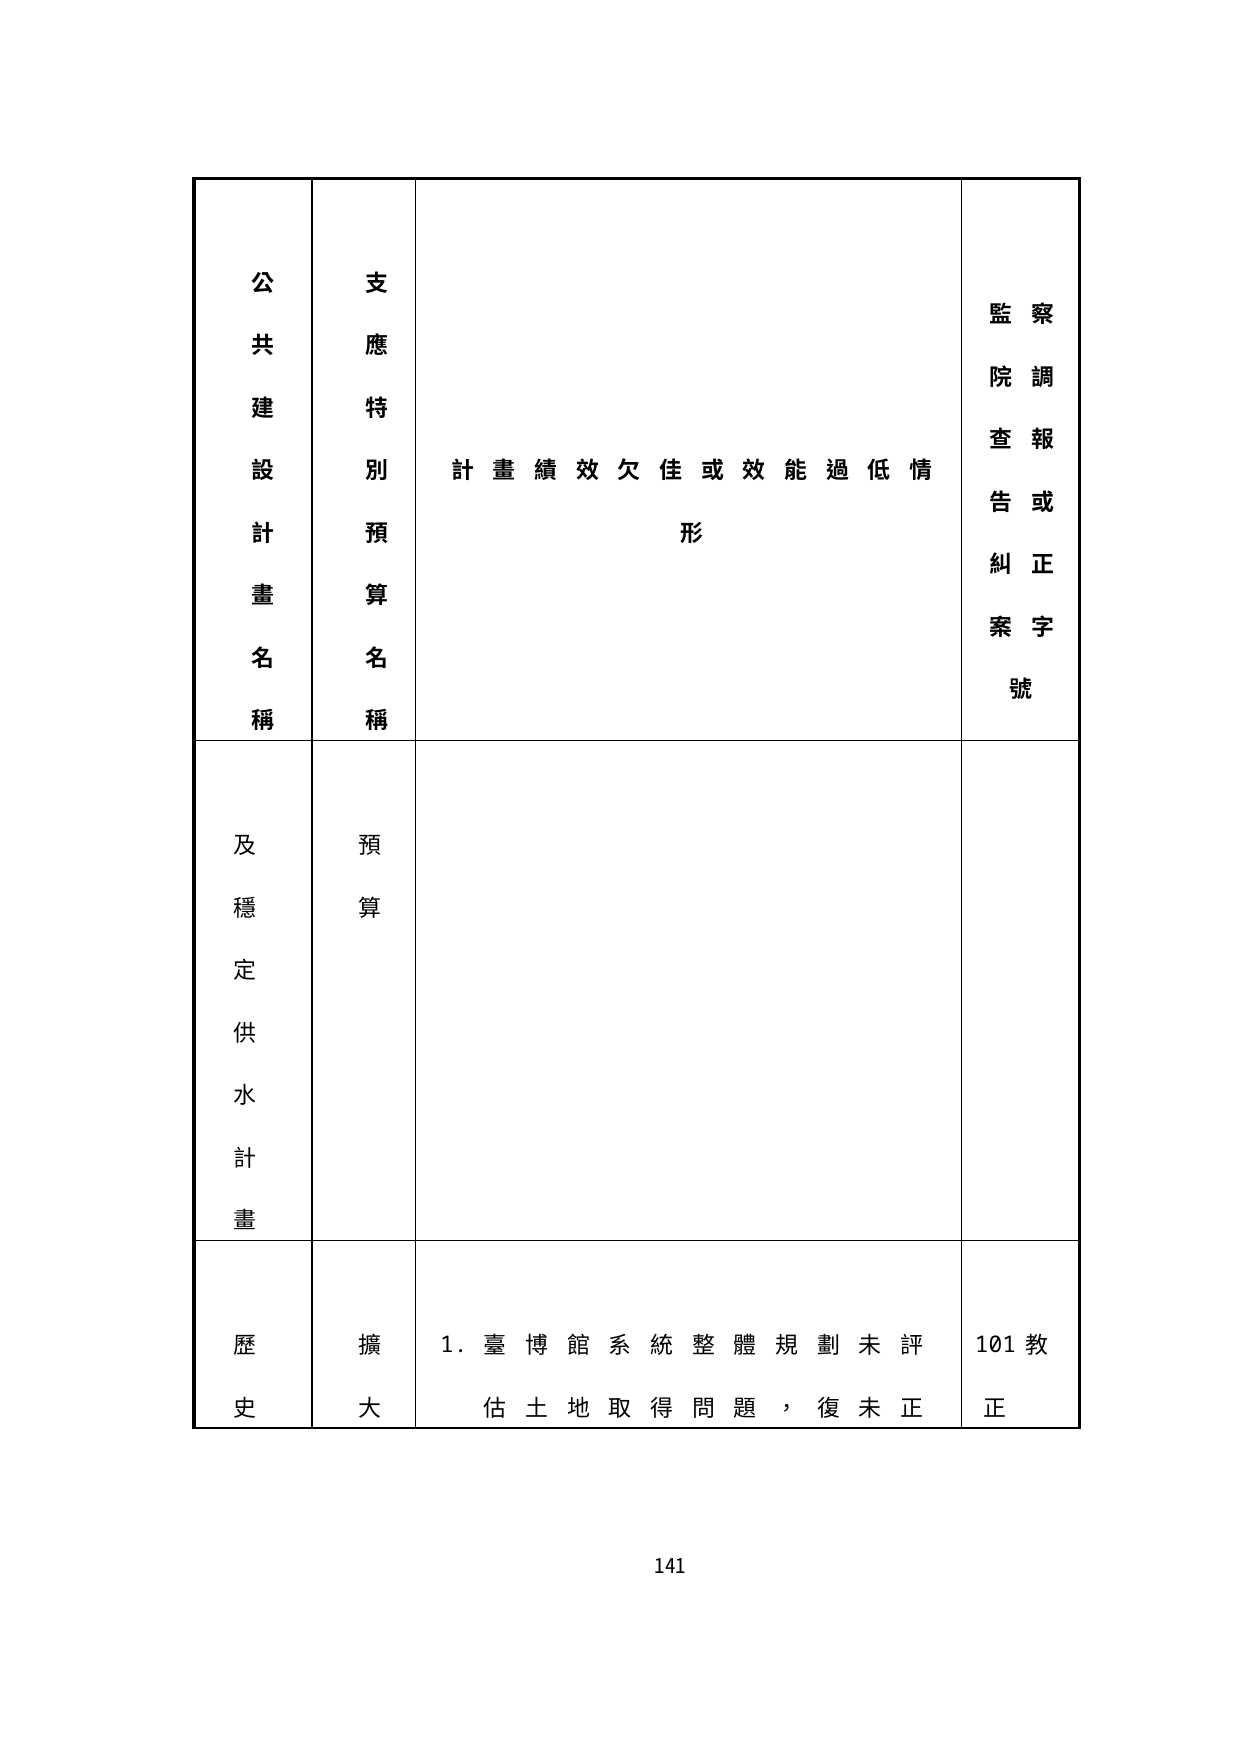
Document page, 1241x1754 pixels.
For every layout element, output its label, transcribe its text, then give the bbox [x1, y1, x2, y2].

table_header 公共建設計畫名稱 [196, 180, 311, 740]
table_cell [416, 741, 961, 1240]
table_header 計畫績效欠佳或效能過低情形 [416, 180, 961, 740]
table_cell 1.臺博館系統整體規劃未評估土地取得問題，復未正 [416, 1241, 961, 1427]
table_cell 預算 [313, 741, 415, 1240]
table_header 支應特別預算名稱 [313, 180, 415, 740]
table_cell 101教正 [962, 1241, 1078, 1427]
table_cell 擴大 [313, 1241, 415, 1427]
table_header 監察院調查報告或糾正案字號 [962, 180, 1078, 740]
table_cell [962, 741, 1078, 1240]
table_cell 歷史 [196, 1241, 311, 1427]
table_cell 及穩定供水計畫 [196, 741, 311, 1240]
